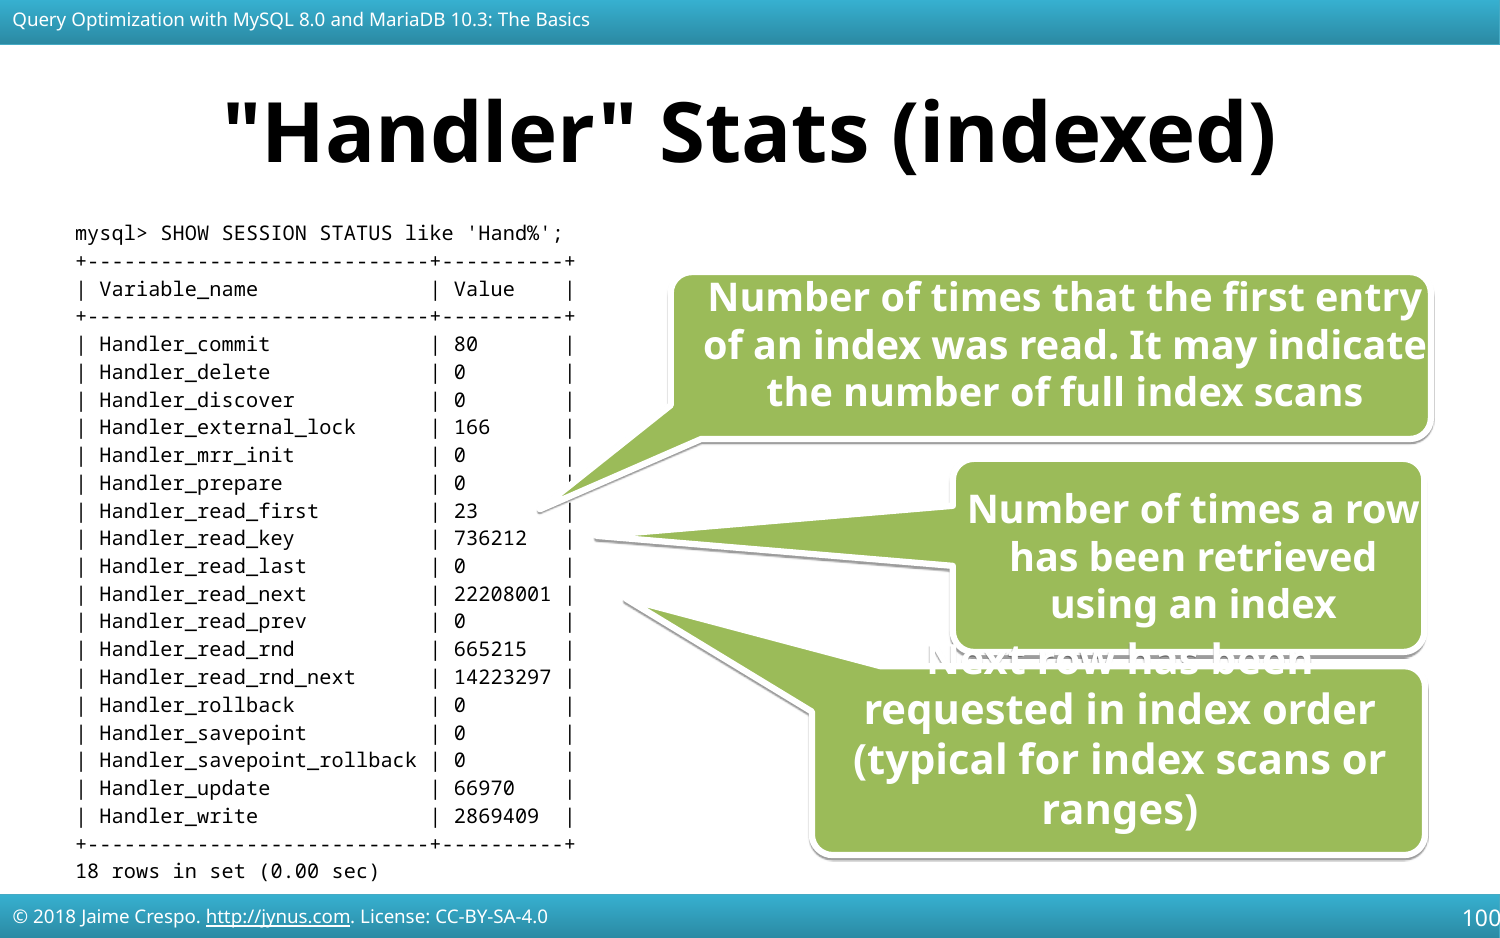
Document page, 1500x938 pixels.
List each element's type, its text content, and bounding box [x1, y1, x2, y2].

list mysql> SHOW SESSION STATUS like 'Hand%'; +----------------------------+----------+ | Variable_name | Value | +----------------------------+----------+ | Handler_commit | 80 | | Handler_delete | 0 | | Handler_discover | 0 | | Handler_external_lock | 166 | | Handler_mrr_init | 0 | | Handler_prepare | 0 | | Handler_read_first | 23 | | Handler_read_key | 736212 | | Handler_read_last | 0 | | Handler_read_next | 22208001 | | Handler_read_prev | 0 | | Handler_read_rnd | 665215 | | Handler_read_rnd_next | 14223297 | | Handler_rollback | 0 | | Handler_savepoint | 0 | | Handler_savepoint_rollback | 0 | | Handler_update | 66970 | | Handler_write | 2869409 | +----------------------------+----------+ 18 rows in set (0.00 sec) [75, 218, 1425, 893]
title "Handler" Stats (indexed) [75, 51, 1425, 209]
text_box Number of times a row has been retrieved using an index [596, 458, 1425, 652]
text_box Number of times that the first entry of an index was read. It may indicate the number of full index scans [540, 272, 1431, 510]
slide_number [1389, 896, 1490, 935]
text_box Next row has been requested in index order (typical for index scans or ranges) [626, 598, 1426, 856]
